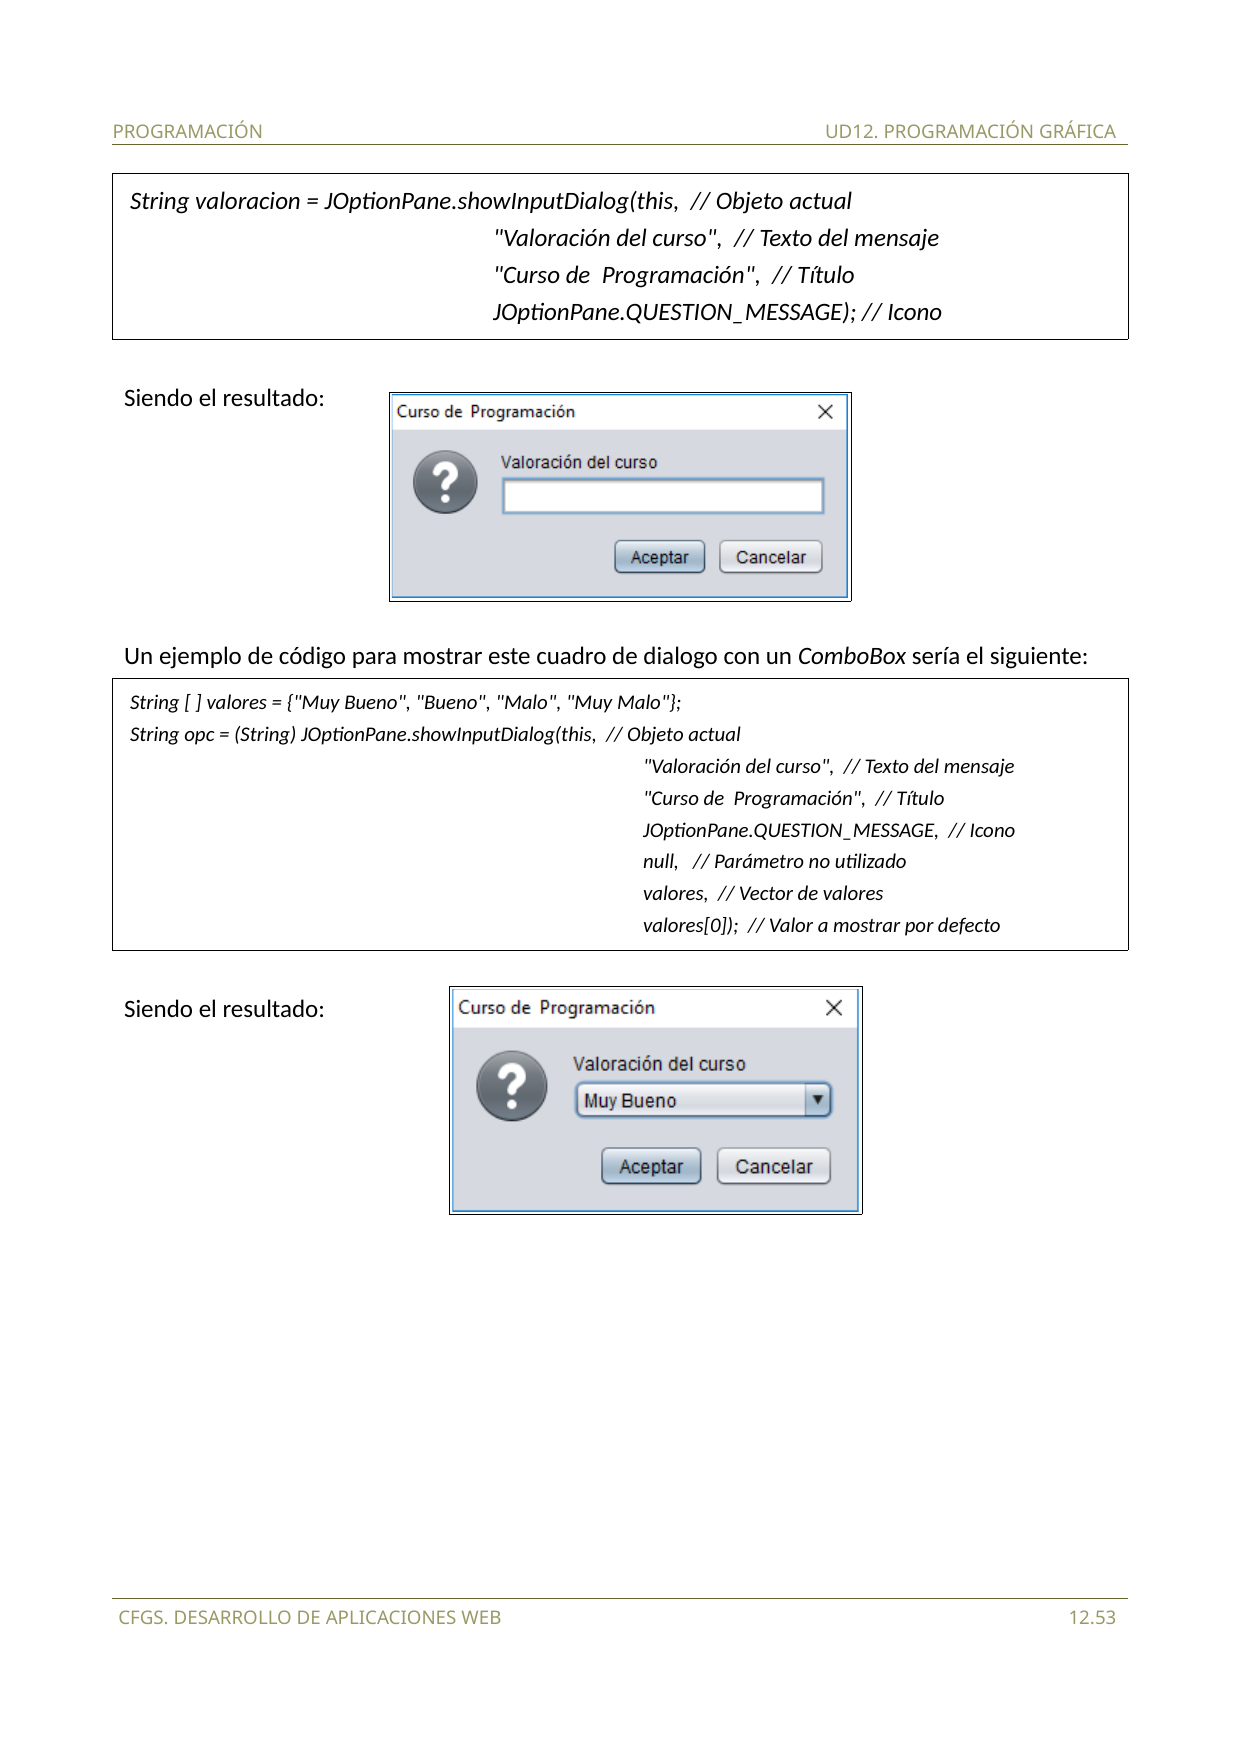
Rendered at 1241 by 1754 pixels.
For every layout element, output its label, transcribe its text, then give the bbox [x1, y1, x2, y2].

table_header String valoracion = JOptionPane.showInputDialog(this, // Objeto actual "Valoración del curso", // Texto del mensaje "Curso de Programación", // Título JOptionPane.QUESTION_MESSAGE); // Icono [113, 174, 1128, 339]
text Siendo el resultado: [112, 382, 1128, 412]
table_header String [ ] valores = {"Muy Bueno", "Bueno", "Malo", "Muy Malo"}; String opc = (String) JOptionPane.showInputDialog(this, // Objeto actual "Valoración del curso", // Texto del mensaje "Curso de Programación", // Título JOptionPane.QUESTION_MESSAGE, // Icono null, // Parámetro no utilizado valores, // Vector de valores valores[0]); // Valor a mostrar por defecto [113, 679, 1128, 950]
picture [391, 394, 848, 598]
picture [452, 989, 859, 1212]
text [863, 993, 1128, 1023]
text [390, 393, 851, 601]
text Siendo el resultado: [112, 993, 449, 1023]
text Un ejemplo de código para mostrar este cuadro de dialogo con un ComboBox sería el siguiente: [112, 641, 1128, 671]
